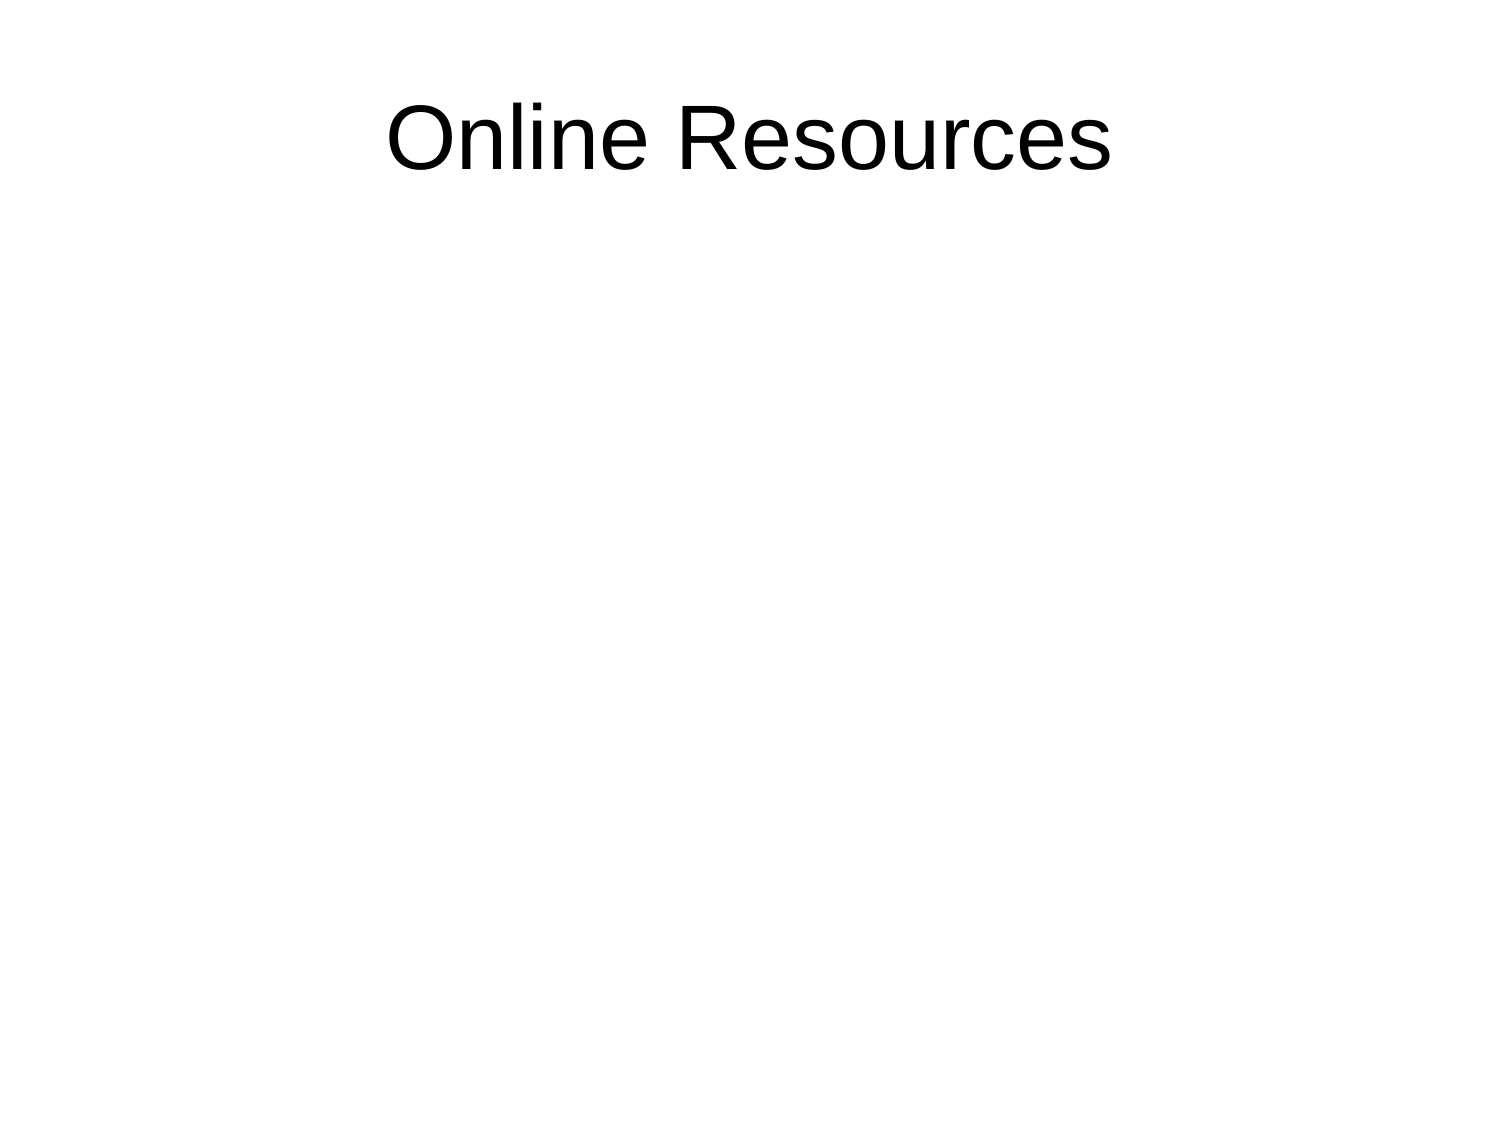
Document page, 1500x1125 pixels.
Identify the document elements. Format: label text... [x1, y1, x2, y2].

title Online Resources [75, 44, 1425, 233]
